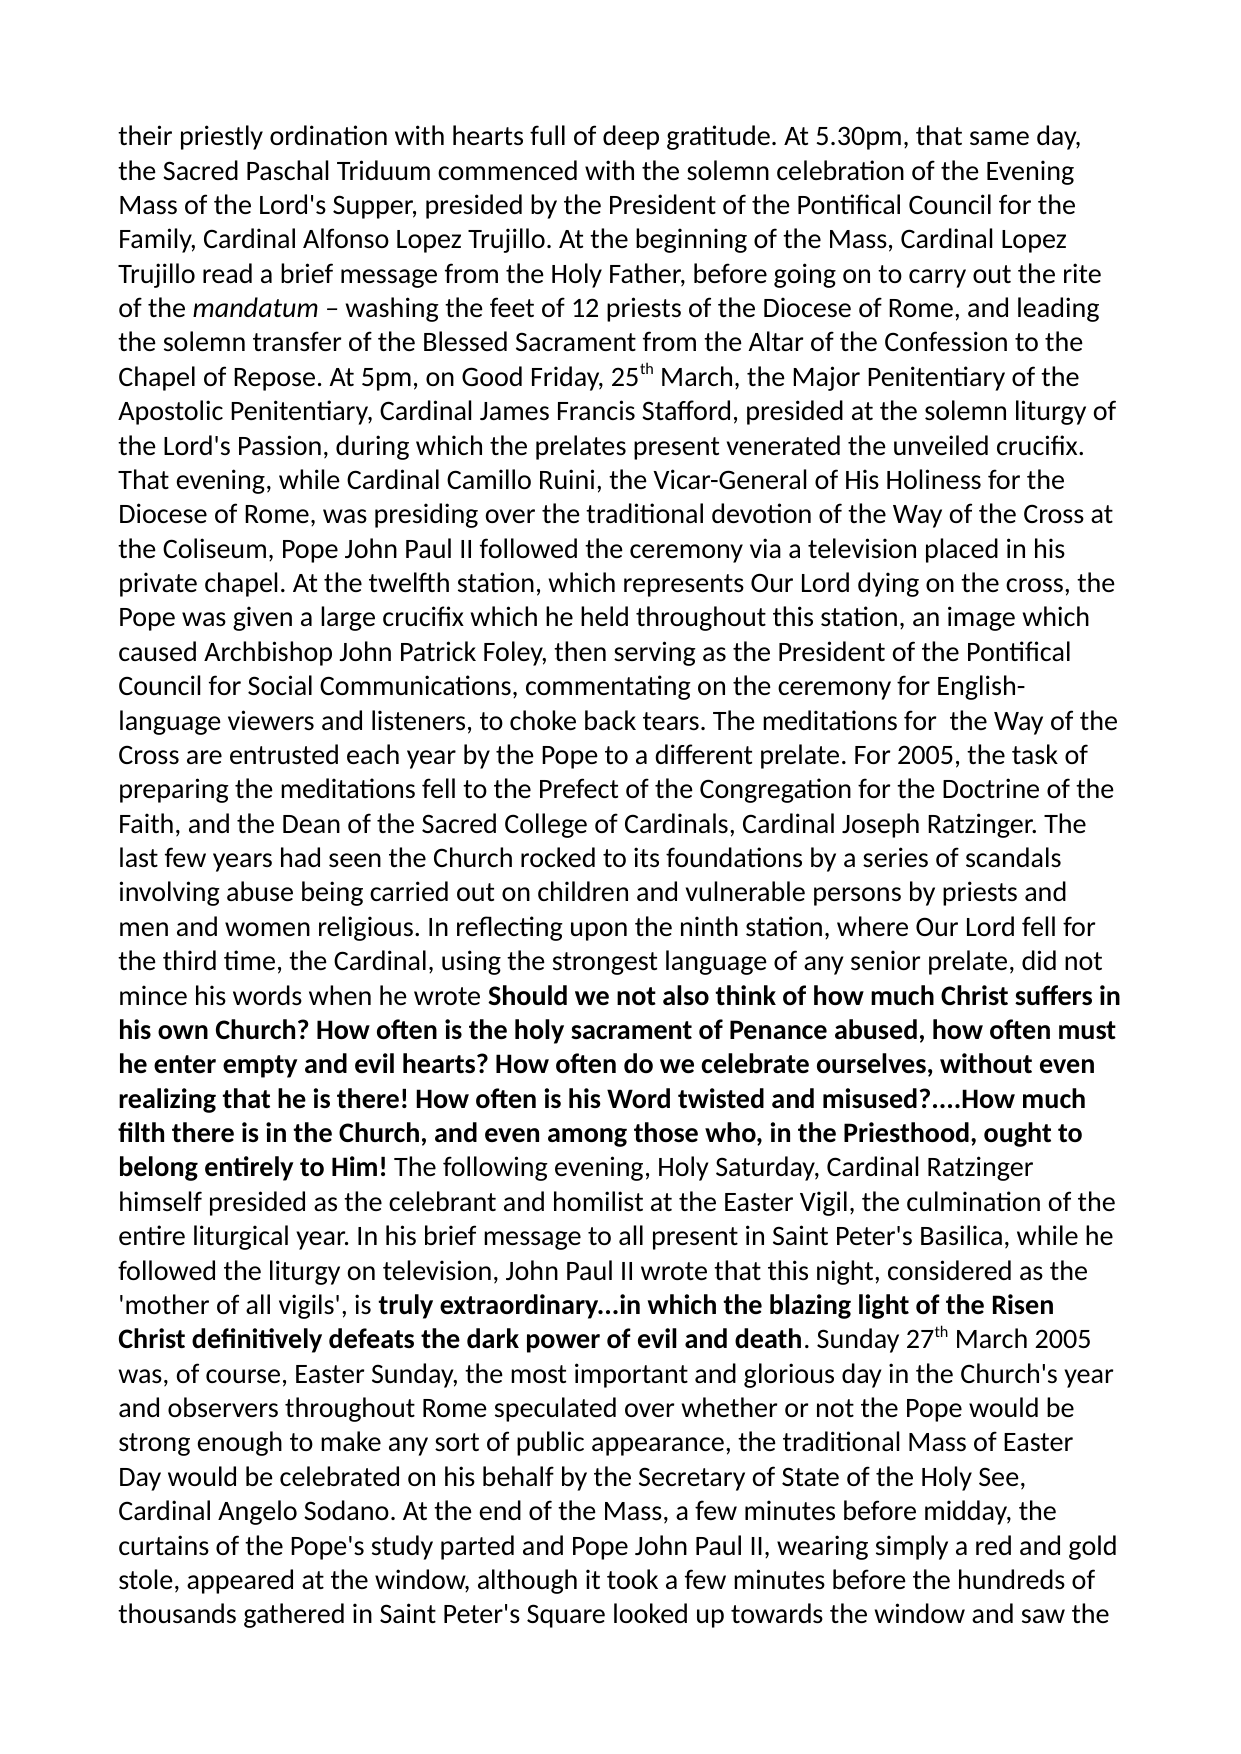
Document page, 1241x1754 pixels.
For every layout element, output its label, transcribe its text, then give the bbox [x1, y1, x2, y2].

text their priestly ordination with hearts full of deep gratitude. At 5.30pm, that same day, the Sacred Paschal Triduum commenced with the solemn celebration of the Evening Mass of the Lord's Supper, presided by the President of the Pontifical Council for the Family, Cardinal Alfonso Lopez Trujillo. At the beginning of the Mass, Cardinal Lopez Trujillo read a brief message from the Holy Father, before going on to carry out the rite of the mandatum – washing the feet of 12 priests of the Diocese of Rome, and leading the solemn transfer of the Blessed Sacrament from the Altar of the Confession to the Chapel of Repose. At 5pm, on Good Friday, 25th March, the Major Penitentiary of the Apostolic Penitentiary, Cardinal James Francis Stafford, presided at the solemn liturgy of the Lord's Passion, during which the prelates present venerated the unveiled crucifix. That evening, while Cardinal Camillo Ruini, the Vicar-General of His Holiness for the Diocese of Rome, was presiding over the traditional devotion of the Way of the Cross at the Coliseum, Pope John Paul II followed the ceremony via a television placed in his private chapel. At the twelfth station, which represents Our Lord dying on the cross, the Pope was given a large crucifix which he held throughout this station, an image which caused Archbishop John Patrick Foley, then serving as the President of the Pontifical Council for Social Communications, commentating on the ceremony for English-language viewers and listeners, to choke back tears. The meditations for the Way of the Cross are entrusted each year by the Pope to a different prelate. For 2005, the task of preparing the meditations fell to the Prefect of the Congregation for the Doctrine of the Faith, and the Dean of the Sacred College of Cardinals, Cardinal Joseph Ratzinger. The last few years had seen the Church rocked to its foundations by a series of scandals involving abuse being carried out on children and vulnerable persons by priests and men and women religious. In reflecting upon the ninth station, where Our Lord fell for the third time, the Cardinal, using the strongest language of any senior prelate, did not mince his words when he wrote Should we not also think of how much Christ suffers in his own Church? How often is the holy sacrament of Penance abused, how often must he enter empty and evil hearts? How often do we celebrate ourselves, without even realizing that he is there! How often is his Word twisted and misused?....How much filth there is in the Church, and even among those who, in the Priesthood, ought to belong entirely to Him! The following evening, Holy Saturday, Cardinal Ratzinger himself presided as the celebrant and homilist at the Easter Vigil, the culmination of the entire liturgical year. In his brief message to all present in Saint Peter's Basilica, while he followed the liturgy on television, John Paul II wrote that this night, considered as the 'mother of all vigils', is truly extraordinary...in which the blazing light of the Risen Christ definitively defeats the dark power of evil and death. Sunday 27th March 2005 was, of course, Easter Sunday, the most important and glorious day in the Church's year and observers throughout Rome speculated over whether or not the Pope would be strong enough to make any sort of public appearance, the traditional Mass of Easter Day would be celebrated on his behalf by the Secretary of State of the Holy See, Cardinal Angelo Sodano. At the end of the Mass, a few minutes before midday, the curtains of the Pope's study parted and Pope John Paul II, wearing simply a red and gold stole, appeared at the window, although it took a few minutes before the hundreds of thousands gathered in Saint Peter's Square looked up towards the window and saw the [118, 118, 1122, 1631]
